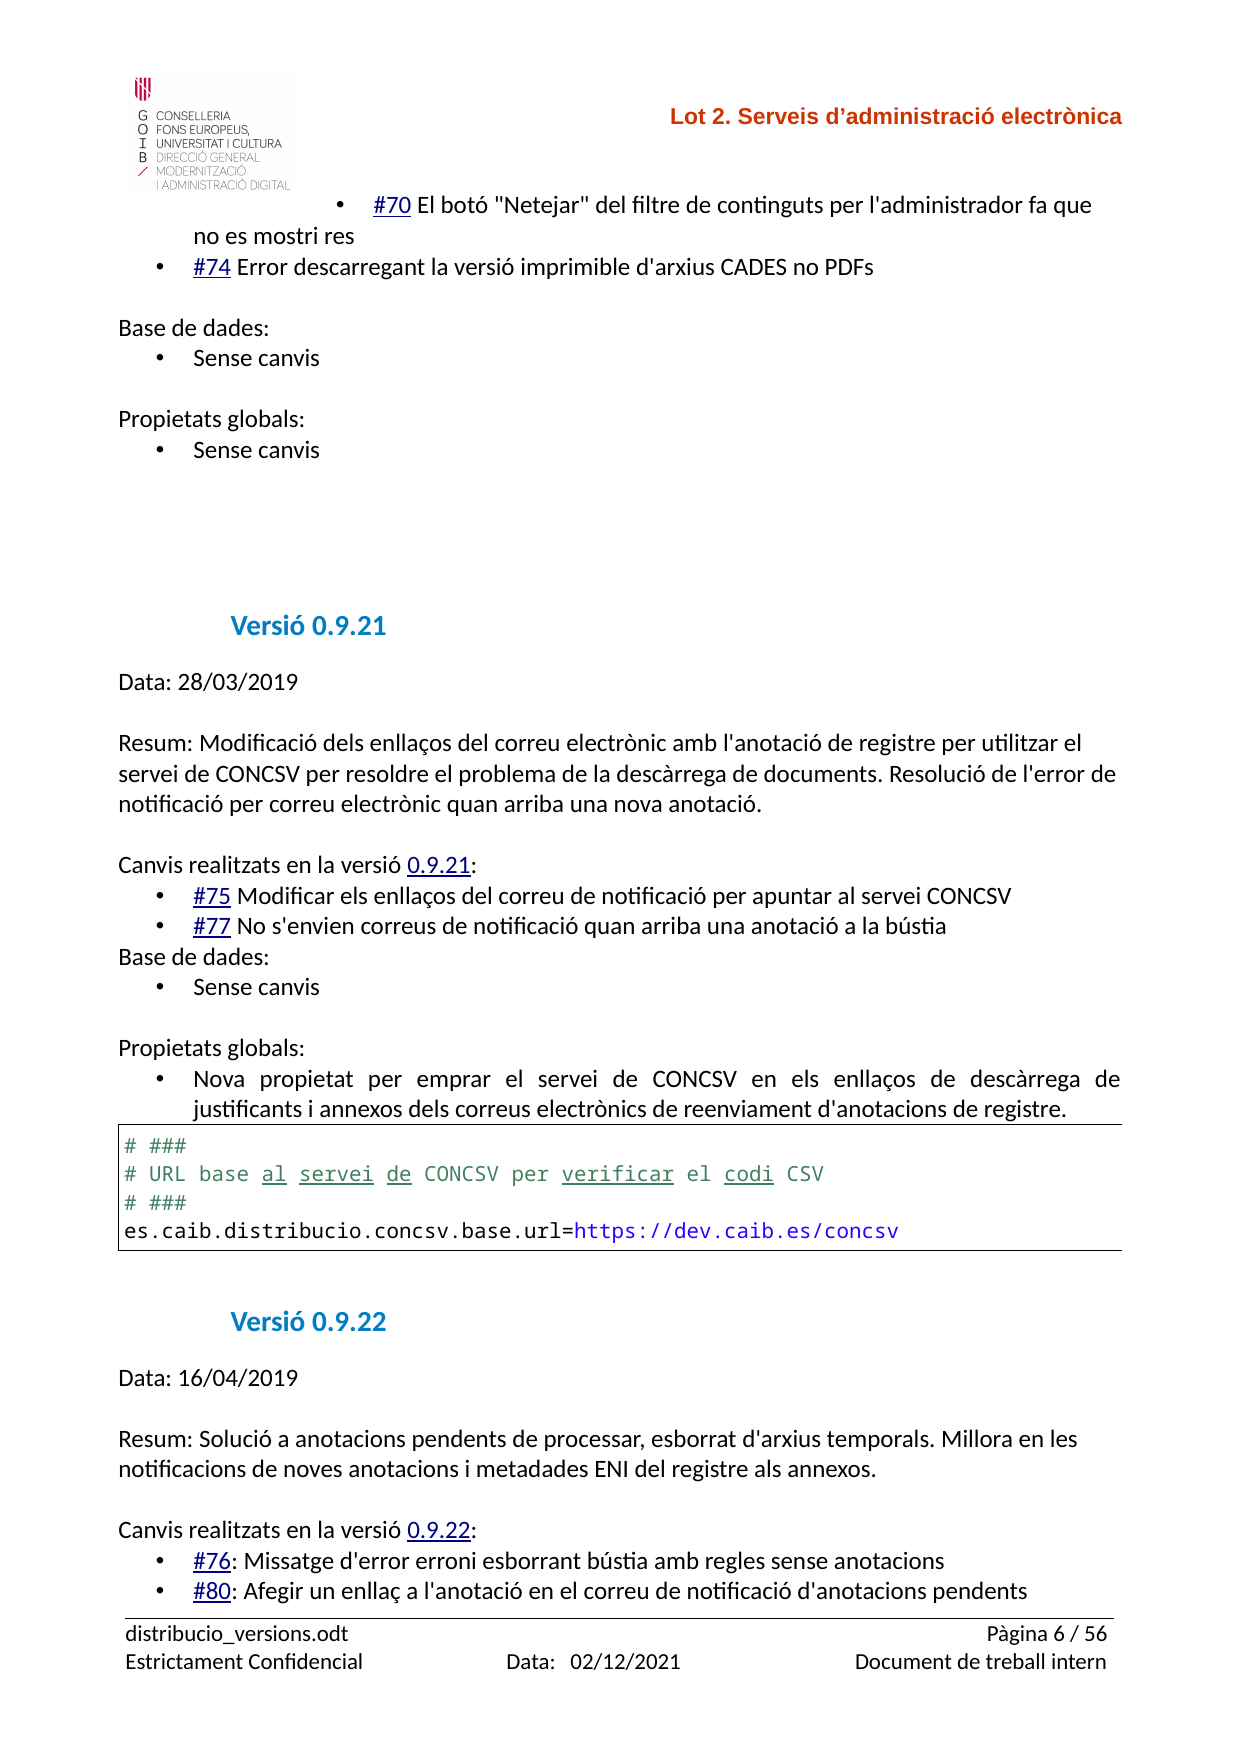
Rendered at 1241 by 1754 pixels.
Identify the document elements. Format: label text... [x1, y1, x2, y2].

subtitle Versió 0.9.21 [153, 607, 1122, 643]
text Canvis realitzats en la versió 0.9.22: [118, 1514, 1122, 1545]
text Data: 28/03/2019 [118, 666, 1122, 697]
list Sense canvis [156, 434, 1122, 464]
list Nova propietat per emprar el servei de CONCSV en els enllaços de descàrrega de justificants i annexos dels correus electrònics de reenviament d'anotacions de registre. [156, 1063, 1122, 1124]
text Data: 16/04/2019 [118, 1362, 1122, 1392]
text Base de dades: [118, 312, 1122, 342]
subtitle Versió 0.9.22 [153, 1303, 1122, 1338]
text Resum: Solució a anotacions pendents de processar, esborrat d'arxius temporals. Millora en les notificacions de noves anotacions i metadades ENI del registre als annexos. [118, 1423, 1122, 1484]
text Canvis realitzats en la versió 0.9.21: [118, 849, 1122, 880]
list #76: Missatge d'error erroni esborrant bústia amb regles sense anotacions [156, 1545, 1122, 1576]
text Propietats globals: [118, 403, 1122, 434]
list Sense canvis [156, 342, 1122, 373]
picture [126, 70, 299, 197]
list #75 Modificar els enllaços del correu de notificació per apuntar al servei CONCSV [156, 880, 1122, 911]
list #80: Afegir un enllaç a l'anotació en el correu de notificació d'anotacions pendents [156, 1576, 1122, 1606]
text Base de dades: [118, 941, 1122, 972]
list #77 No s'envien correus de notificació quan arriba una anotació a la bústia [156, 911, 1122, 941]
list #70 El botó "Netejar" del filtre de continguts per l'administrador fa que no es mostri res [156, 190, 1122, 251]
list #74 Error descarregant la versió imprimible d'arxius CADES no PDFs [156, 251, 1122, 281]
text Resum: Modificació dels enllaços del correu electrònic amb l'anotació de registre per utilitzar el servei de CONCSV per resoldre el problema de la descàrrega de documents. Resolució de l'error de notificació per correu electrònic quan arriba una nova anotació. [118, 727, 1122, 819]
list Sense canvis [156, 972, 1122, 1002]
text Propietats globals: [118, 1033, 1122, 1063]
table_header # ### # URL base al servei de CONCSV per verificar el codi CSV # ### es.caib.distribucio.concsv.base.url=https://dev.caib.es/concsv [119, 1125, 1122, 1250]
